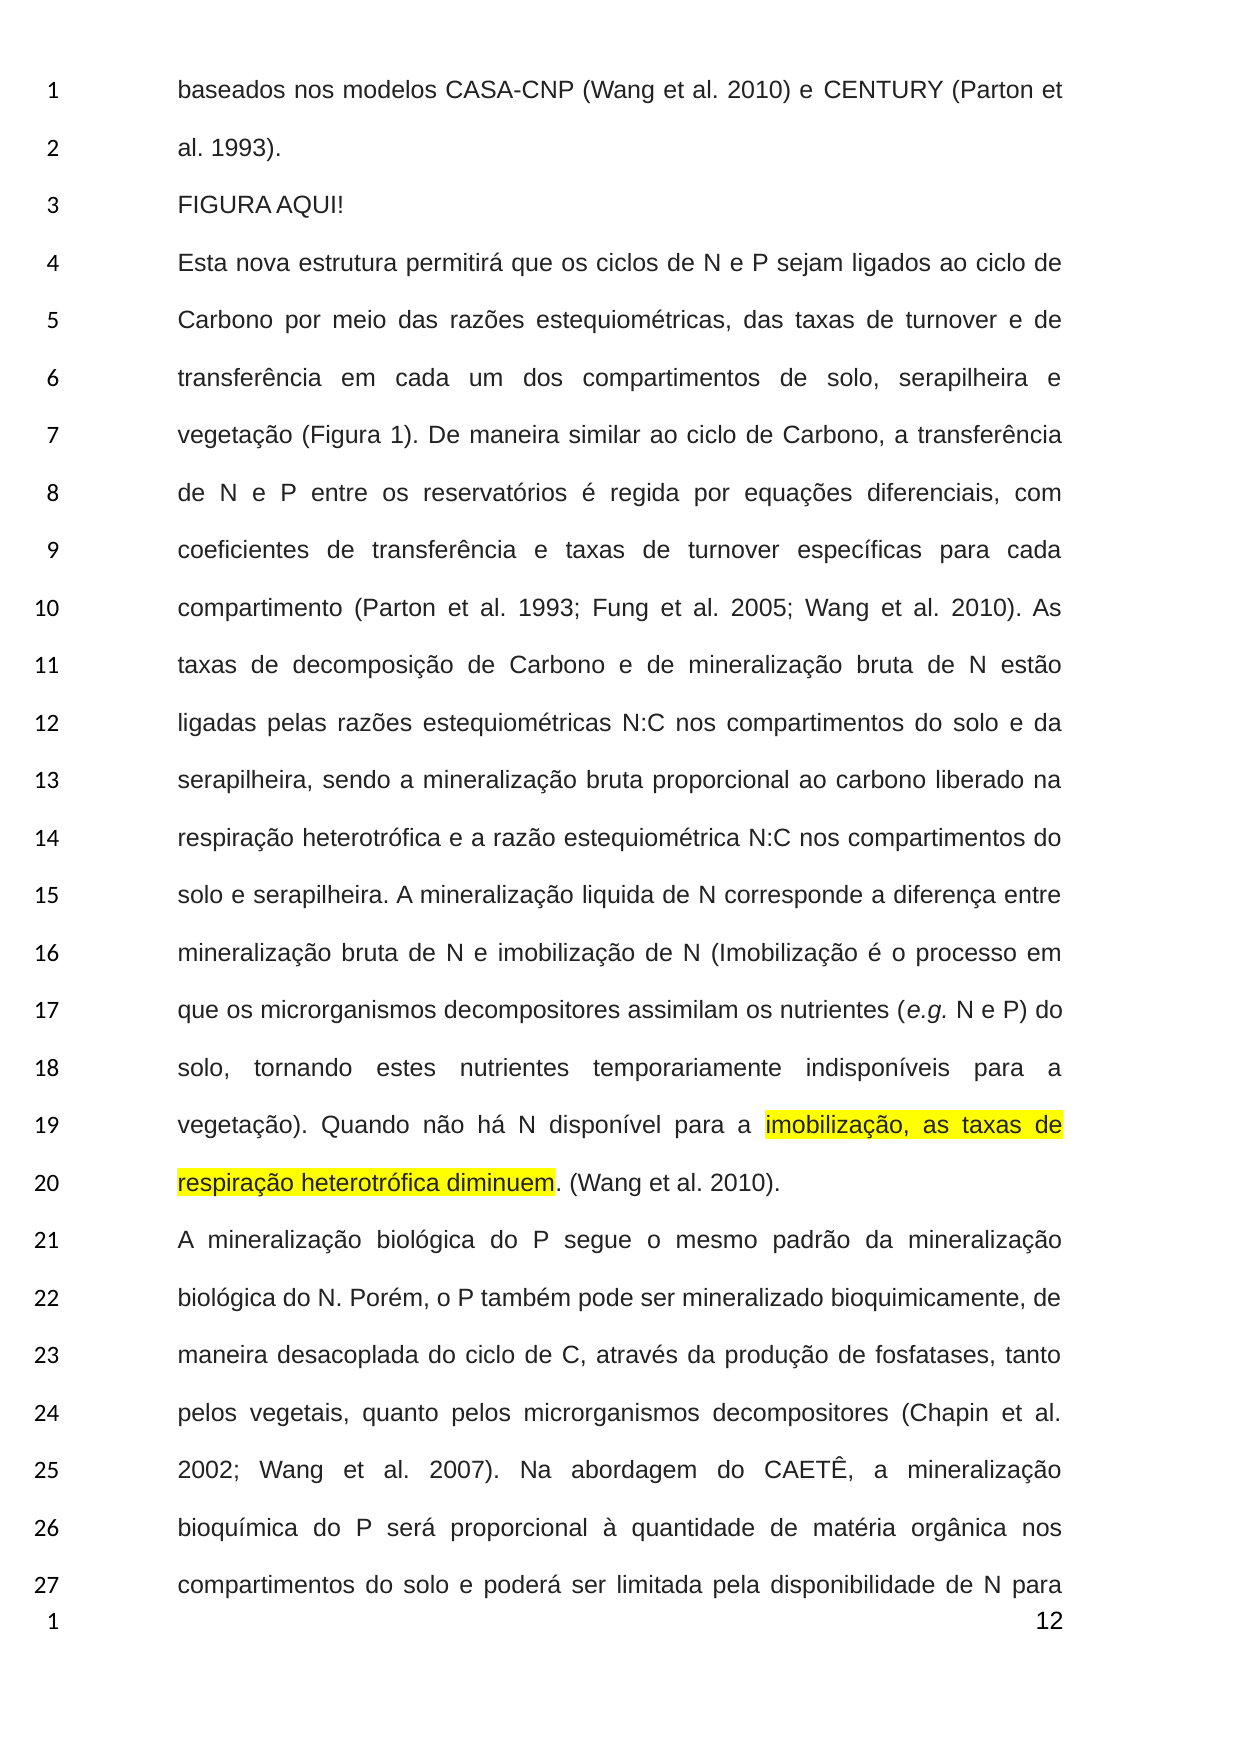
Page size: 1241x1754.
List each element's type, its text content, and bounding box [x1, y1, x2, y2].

text FIGURA AQUI! [177, 190, 1063, 219]
text Esta nova estrutura permitirá que os ciclos de N e P sejam ligados ao ciclo de Carbono por meio das razões estequiométricas, das taxas de turnover e de transferência em cada um dos compartimentos de solo, serapilheira e vegetação (Figura 1). De maneira similar ao ciclo de Carbono, a transferência de N e P entre os reservatórios é regida por equações diferenciais, com coeficientes de transferência e taxas de turnover específicas para cada compartimento (Parton et al. 1993; Fung et al. 2005; Wang et al. 2010). As taxas de decomposição de Carbono e de mineralização bruta de N estão ligadas pelas razões estequiométricas N:C nos compartimentos do solo e da serapilheira, sendo a mineralização bruta proporcional ao carbono liberado na respiração heterotrófica e a razão estequiométrica N:C nos compartimentos do solo e serapilheira. A mineralização liquida de N corresponde a diferença entre mineralização bruta de N e imobilização de N (Imobilização é o processo em que os microrganismos decompositores assimilam os nutrientes (e.g. N e P) do solo, tornando estes nutrientes temporariamente indisponíveis para a vegetação). Quando não há N disponível para a imobilização, as taxas de respiração heterotrófica diminuem. (Wang et al. 2010). [177, 247, 1063, 1196]
text A mineralização biológica do P segue o mesmo padrão da mineralização biológica do N. Porém, o P também pode ser mineralizado bioquimicamente, de maneira desacoplada do ciclo de C, através da produção de fosfatases, tanto pelos vegetais, quanto pelos microrganismos decompositores (Chapin et al. 2002; Wang et al. 2007). Na abordagem do CAETÊ, a mineralização bioquímica do P será proporcional à quantidade de matéria orgânica nos compartimentos do solo e poderá ser limitada pela disponibilidade de N para [177, 1225, 1063, 1599]
text baseados nos modelos CASA-CNP (Wang et al. 2010) e CENTURY (Parton et al. 1993). [177, 75, 1063, 161]
